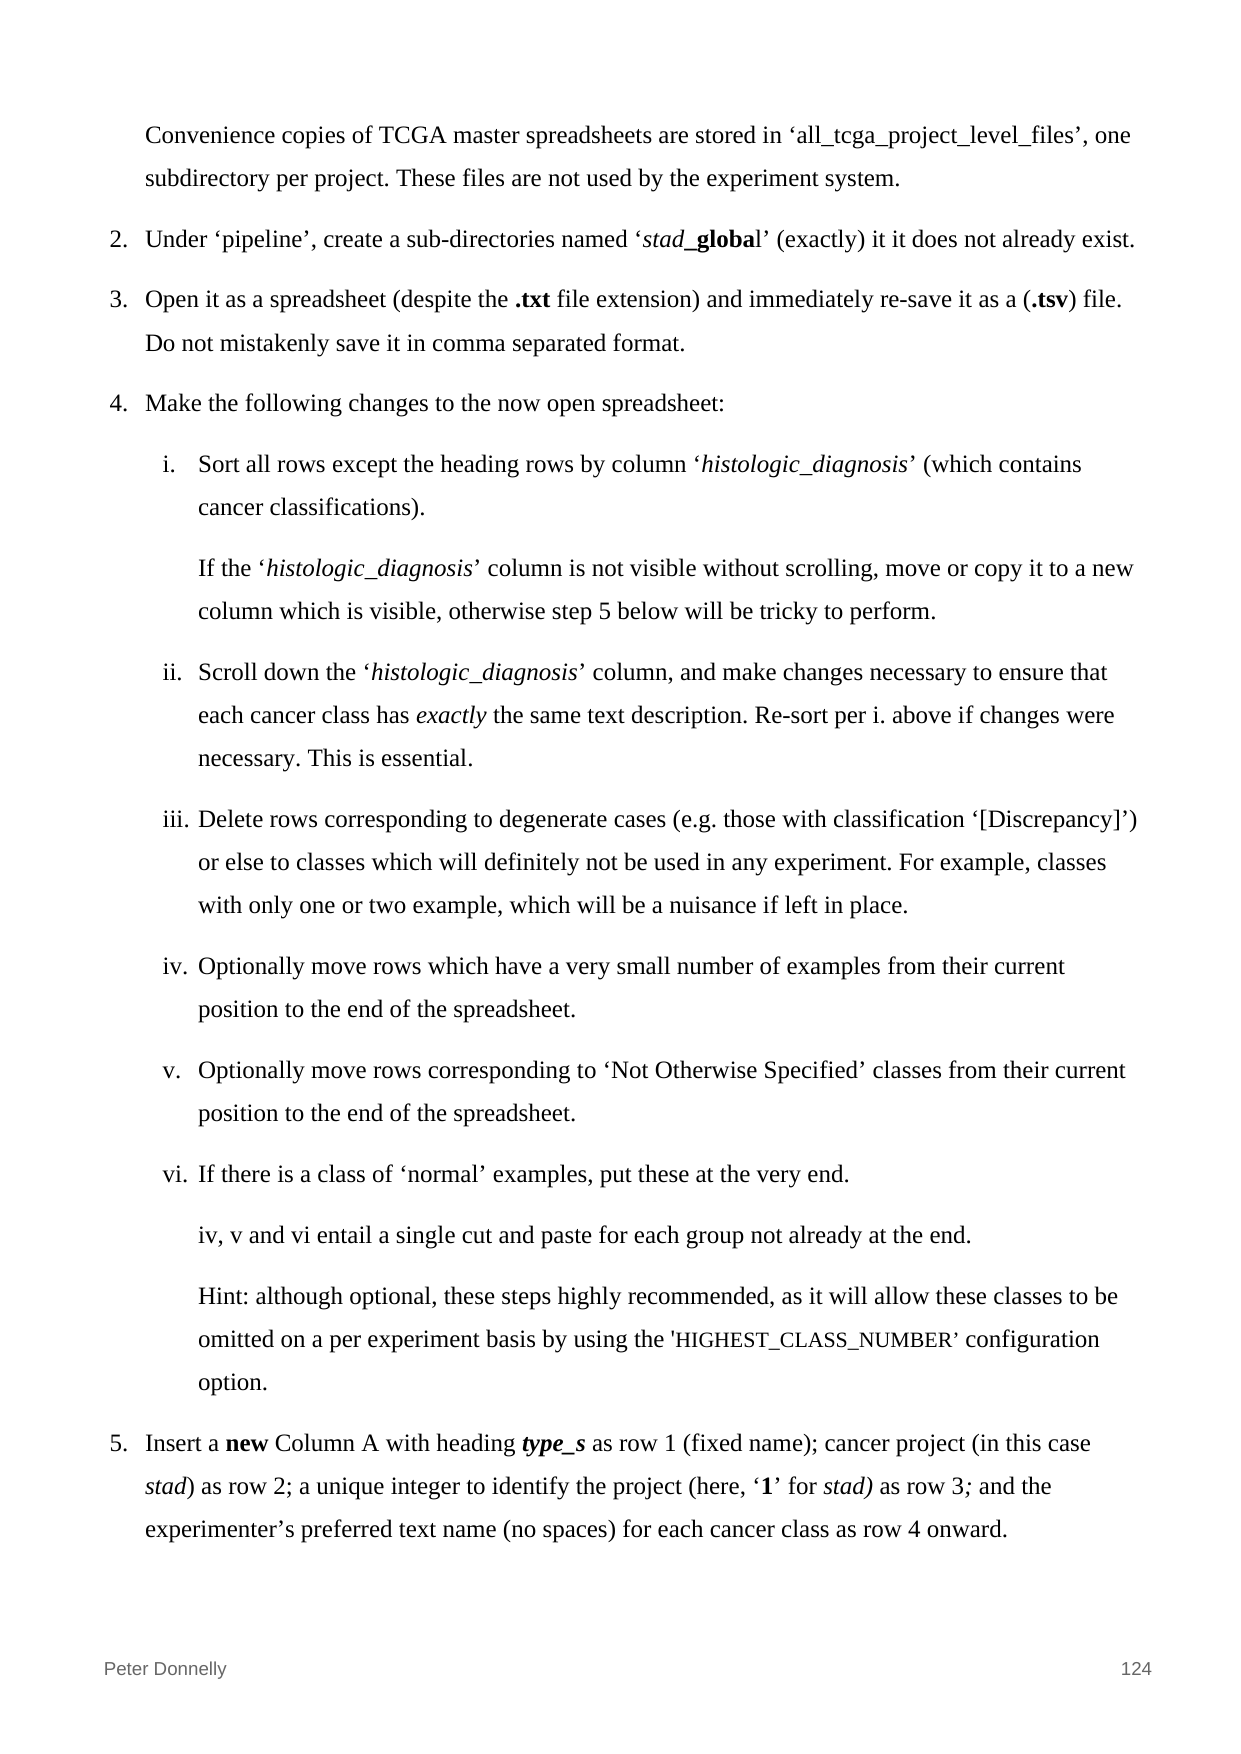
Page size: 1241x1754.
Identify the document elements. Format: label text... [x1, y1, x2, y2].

list Hint: although optional, these steps highly recommended, as it will allow these classes to be omitted on a per experiment basis by using the 'HIGHEST_CLASS_NUMBER’ configuration option. [162, 1281, 1146, 1396]
list Under ‘pipeline’, create a sub-directories named ‘stad_global’ (exactly) it it does not already exist. [109, 224, 1146, 252]
list iv, v and vi entail a single cut and paste for each group not already at the end. [162, 1220, 1146, 1249]
list Optionally move rows which have a very small number of examples from their current position to the end of the spreadsheet. [162, 951, 1146, 1023]
list Optionally move rows corresponding to ‘Not Otherwise Specified’ classes from their current position to the end of the spreadsheet. [162, 1055, 1146, 1127]
list Convenience copies of TCGA master spreadsheets are stored in ‘all_tcga_project_level_files’, one subdirectory per project. These files are not used by the experiment system. [109, 120, 1146, 192]
list Insert a new Column A with heading type_s as row 1 (fixed name); cancer project (in this case stad) as row 2; a unique integer to identify the project (here, ‘1’ for stad) as row 3; and the experimenter’s preferred text name (no spaces) for each cancer class as row 4 onward. [109, 1428, 1146, 1543]
list Delete rows corresponding to degenerate cases (e.g. those with classification ‘[Discrepancy]’) or else to classes which will definitely not be used in any experiment. For example, classes with only one or two example, which will be a nuisance if left in place. [162, 804, 1146, 919]
list If the ‘histologic_diagnosis’ column is not visible without scrolling, move or copy it to a new column which is visible, otherwise step 5 below will be tricky to perform. [162, 553, 1146, 625]
list Make the following changes to the now open spreadsheet: [109, 388, 1146, 417]
list Scroll down the ‘histologic_diagnosis’ column, and make changes necessary to ensure that each cancer class has exactly the same text description. Re-sort per i. above if changes were necessary. This is essential. [162, 657, 1146, 772]
list If there is a class of ‘normal’ examples, put these at the very end. [162, 1159, 1146, 1188]
list Sort all rows except the heading rows by column ‘histologic_diagnosis’ (which contains cancer classifications). [162, 449, 1146, 521]
list Open it as a spreadsheet (despite the .txt file extension) and immediately re-save it as a (.tsv) file. Do not mistakenly save it in comma separated format. [109, 284, 1146, 356]
